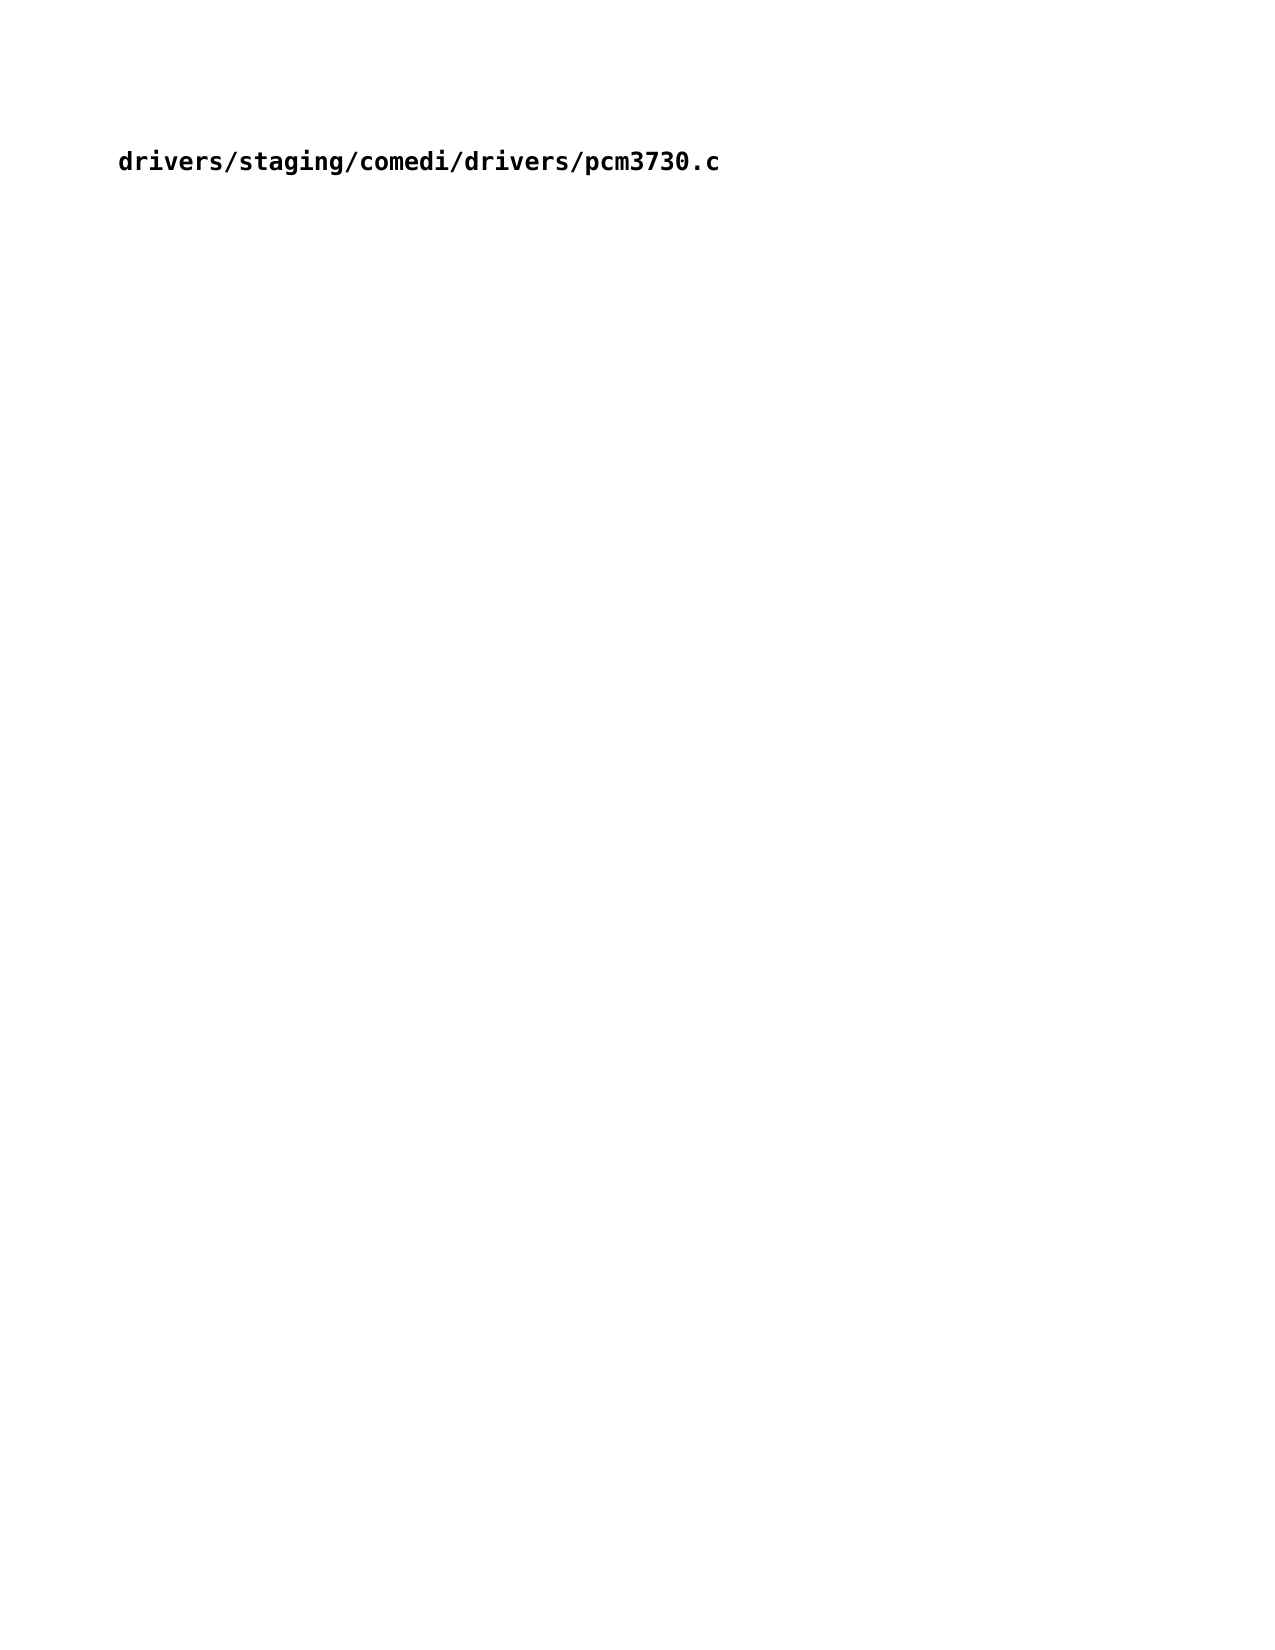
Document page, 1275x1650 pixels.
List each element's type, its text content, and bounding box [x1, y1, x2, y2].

text drivers/staging/comedi/drivers/pcm3730.c [118, 147, 1157, 176]
